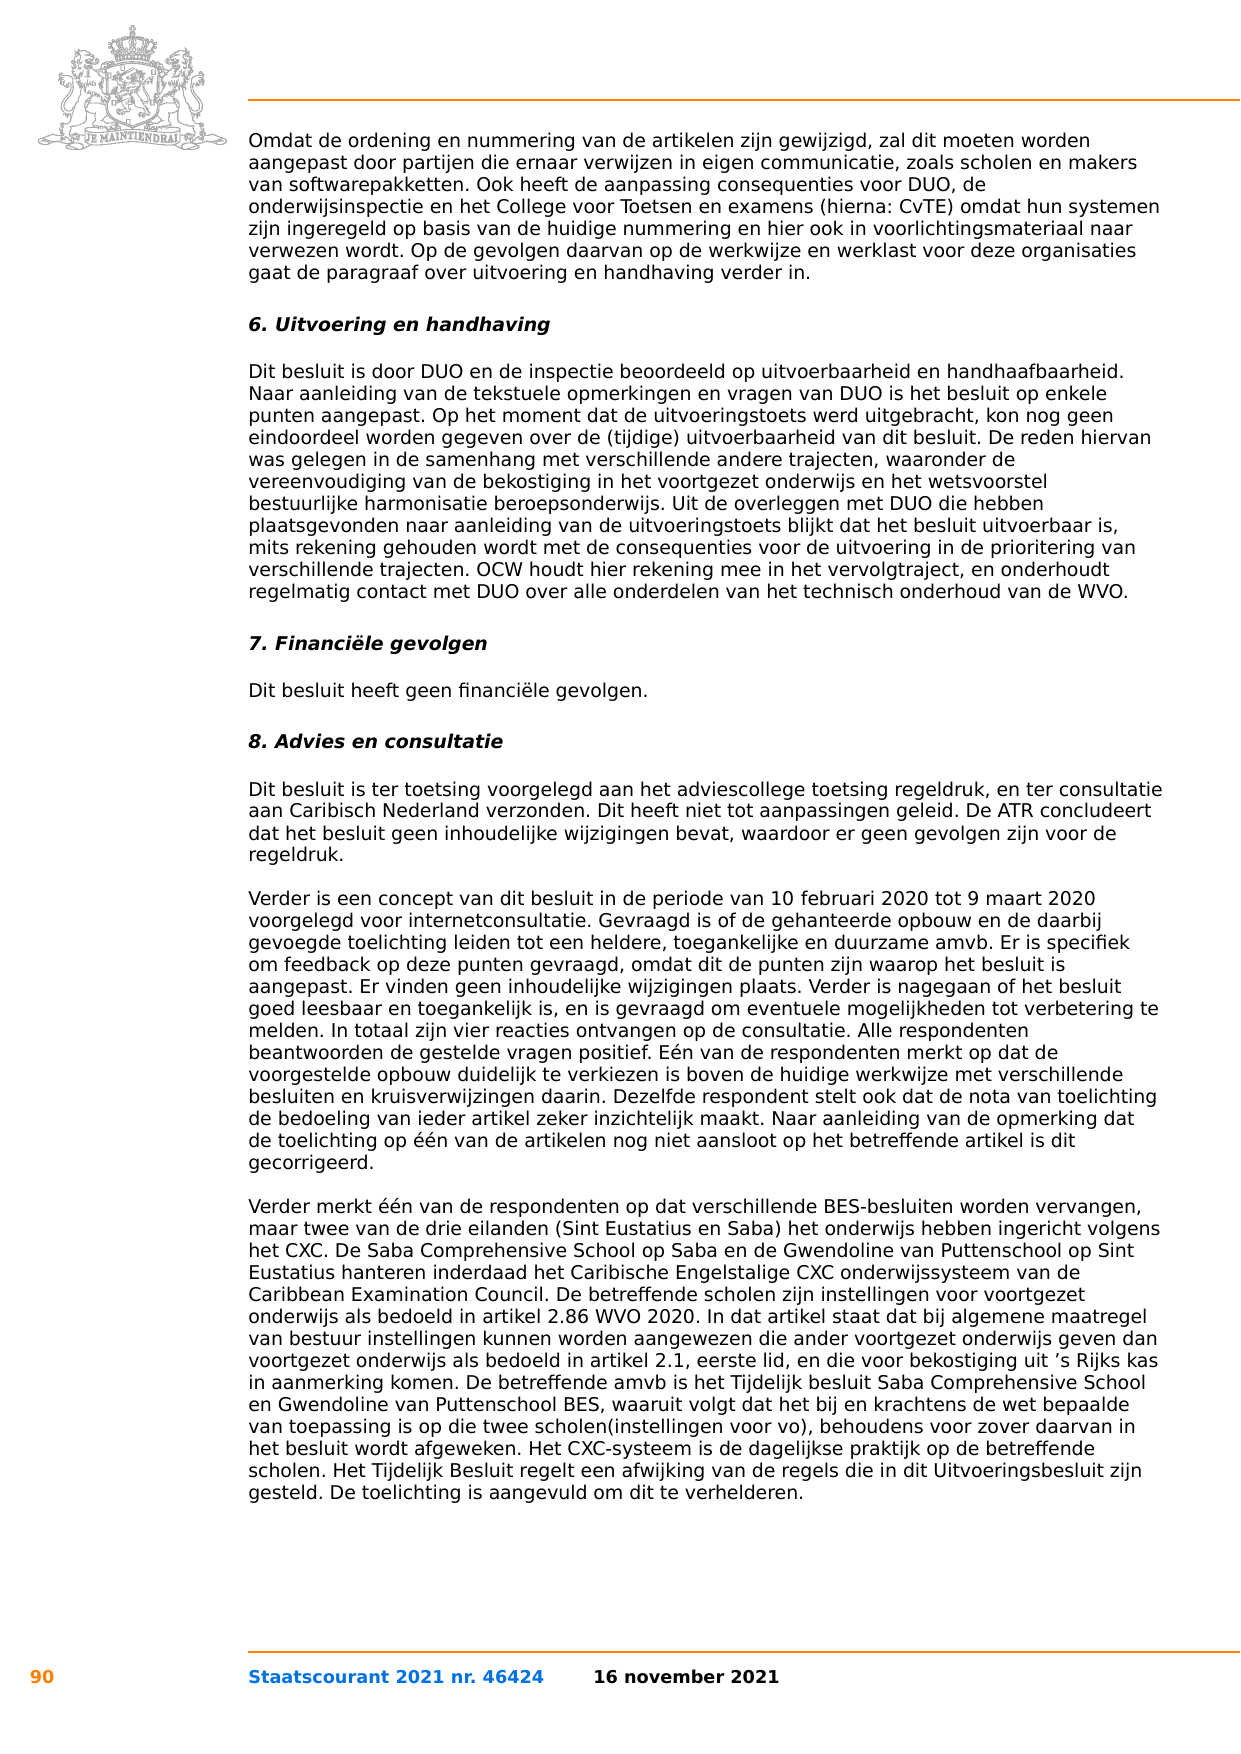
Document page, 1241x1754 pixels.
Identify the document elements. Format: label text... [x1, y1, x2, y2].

subtitle 8. Advies en consultatie [248, 731, 1163, 753]
subtitle 7. Financiële gevolgen [248, 632, 1163, 654]
text Verder is een concept van dit besluit in de periode van 10 februari 2020 tot 9 maart 2020 voorgelegd voor internetconsultatie. Gevraagd is of de gehanteerde opbouw en de daarbij gevoegde toelichting leiden tot een heldere, toegankelijke en duurzame amvb. Er is specifiek om feedback op deze punten gevraagd, omdat dit de punten zijn waarop het besluit is aangepast. Er vinden geen inhoudelijke wijzigingen plaats. Verder is nagegaan of het besluit goed leesbaar en toegankelijk is, en is gevraagd om eventuele mogelijkheden tot verbetering te melden. In totaal zijn vier reacties ontvangen op de consultatie. Alle respondenten beantwoorden de gestelde vragen positief. Eén van de respondenten merkt op dat de voorgestelde opbouw duidelijk te verkiezen is boven de huidige werkwijze met verschillende besluiten en kruisverwijzingen daarin. Dezelfde respondent stelt ook dat de nota van toelichting de bedoeling van ieder artikel zeker inzichtelijk maakt. Naar aanleiding van de opmerking dat de toelichting op één van de artikelen nog niet aansloot op het betreffende artikel is dit gecorrigeerd. [248, 888, 1163, 1174]
text Verder merkt één van de respondenten op dat verschillende BES-besluiten worden vervangen, maar twee van de drie eilanden (Sint Eustatius en Saba) het onderwijs hebben ingericht volgens het CXC. De Saba Comprehensive School op Saba en de Gwendoline van Puttenschool op Sint Eustatius hanteren inderdaad het Caribische Engelstalige CXC onderwijssysteem van de Caribbean Examination Council. De betreffende scholen zijn instellingen voor voortgezet onderwijs als bedoeld in artikel 2.86 WVO 2020. In dat artikel staat dat bij algemene maatregel van bestuur instellingen kunnen worden aangewezen die ander voortgezet onderwijs geven dan voortgezet onderwijs als bedoeld in artikel 2.1, eerste lid, en die voor bekostiging uit ’s Rijks kas in aanmerking komen. De betreffende amvb is het Tijdelijk besluit Saba Comprehensive School en Gwendoline van Puttenschool BES, waaruit volgt dat het bij en krachtens de wet bepaalde van toepassing is op die twee scholen(instellingen voor vo), behoudens voor zover daarvan in het besluit wordt afgeweken. Het CXC-systeem is de dagelijkse praktijk op de betreffende scholen. Het Tijdelijk Besluit regelt een afwijking van de regels die in dit Uitvoeringsbesluit zijn gesteld. De toelichting is aangevuld om dit te verhelderen. [248, 1196, 1163, 1503]
text Dit besluit is door DUO en de inspectie beoordeeld op uitvoerbaarheid en handhaafbaarheid. Naar aanleiding van de tekstuele opmerkingen en vragen van DUO is het besluit op enkele punten aangepast. Op het moment dat de uitvoeringstoets werd uitgebracht, kon nog geen eindoordeel worden gegeven over de (tijdige) uitvoerbaarheid van dit besluit. De reden hiervan was gelegen in de samenhang met verschillende andere trajecten, waaronder de vereenvoudiging van de bekostiging in het voortgezet onderwijs en het wetsvoorstel bestuurlijke harmonisatie beroepsonderwijs. Uit de overleggen met DUO die hebben plaatsgevonden naar aanleiding van de uitvoeringstoets blijkt dat het besluit uitvoerbaar is, mits rekening gehouden wordt met de consequenties voor de uitvoering in de prioritering van verschillende trajecten. OCW houdt hier rekening mee in het vervolgtraject, en onderhoudt regelmatig contact met DUO over alle onderdelen van het technisch onderhoud van de WVO. [248, 361, 1163, 602]
subtitle 6. Uitvoering en handhaving [248, 314, 1163, 336]
text Dit besluit is ter toetsing voorgelegd aan het adviescollege toetsing regeldruk, en ter consultatie aan Caribisch Nederland verzonden. Dit heeft niet tot aanpassingen geleid. De ATR concludeert dat het besluit geen inhoudelijke wijzigingen bevat, waardoor er geen gevolgen zijn voor de regeldruk. [248, 778, 1163, 866]
picture [38, 25, 227, 150]
text Omdat de ordening en nummering van de artikelen zijn gewijzigd, zal dit moeten worden aangepast door partijen die ernaar verwijzen in eigen communicatie, zoals scholen en makers van softwarepakketten. Ook heeft de aanpassing consequenties voor DUO, de onderwijsinspectie en het College voor Toetsen en examens (hierna: CvTE) omdat hun systemen zijn ingeregeld op basis van de huidige nummering en hier ook in voorlichtingsmateriaal naar verwezen wordt. Op de gevolgen daarvan op de werkwijze en werklast voor deze organisaties gaat de paragraaf over uitvoering en handhaving verder in. [248, 130, 1163, 284]
text Dit besluit heeft geen financiële gevolgen. [248, 679, 1163, 701]
